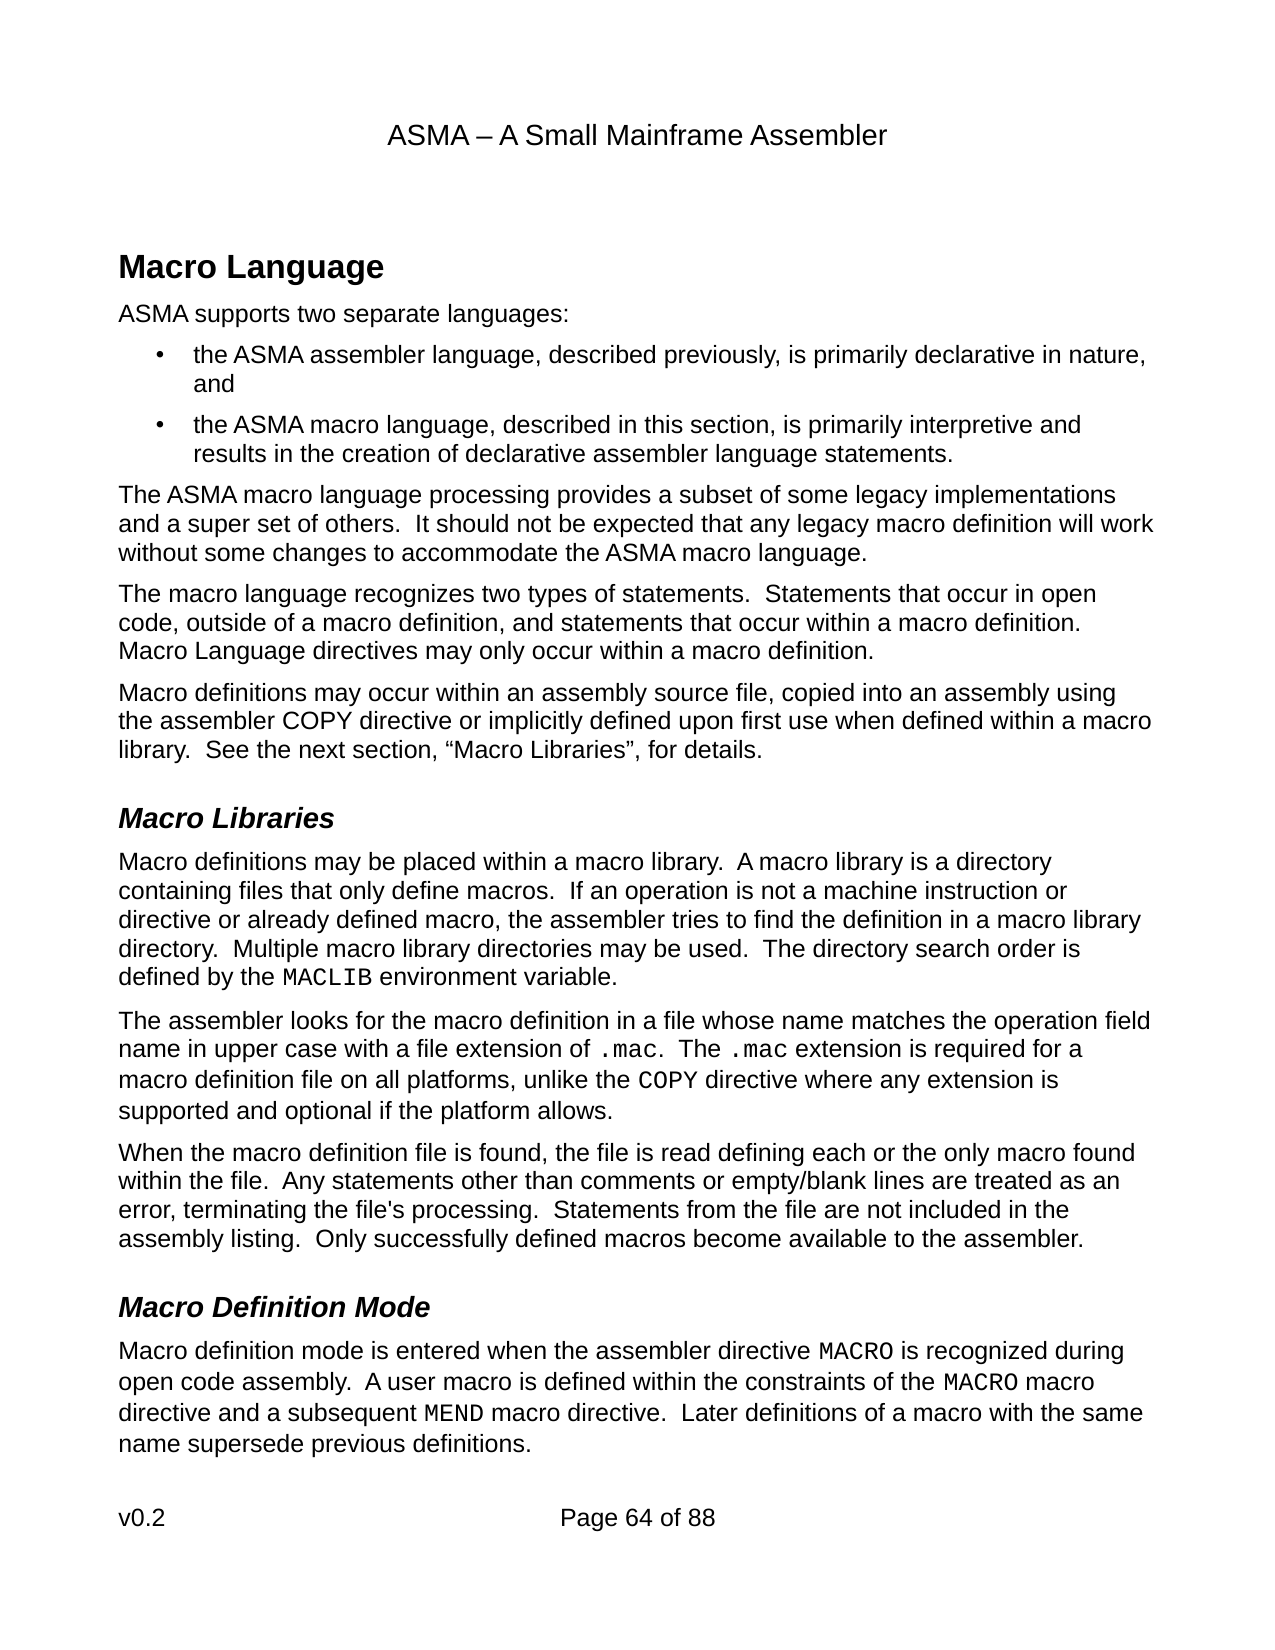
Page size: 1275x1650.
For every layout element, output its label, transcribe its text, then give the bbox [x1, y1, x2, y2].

subtitle Macro Definition Mode [118, 1290, 1157, 1324]
text The assembler looks for the macro definition in a file whose name matches the operation field name in upper case with a file extension of .mac. The .mac extension is required for a macro definition file on all platforms, unlike the COPY directive where any extension is supported and optional if the platform allows. [118, 1006, 1157, 1125]
text When the macro definition file is found, the file is read defining each or the only macro found within the file. Any statements other than comments or empty/blank lines are treated as an error, terminating the file's processing. Statements from the file are not included in the assembly listing. Only successfully defined macros become available to the assembler. [118, 1138, 1157, 1253]
list the ASMA assembler language, described previously, is primarily declarative in nature, and [156, 340, 1157, 397]
subtitle Macro Language [118, 247, 1157, 286]
list the ASMA macro language, described in this section, is primarily interpretive and results in the creation of declarative assembler language statements. [156, 410, 1157, 467]
text The macro language recognizes two types of statements. Statements that occur in open code, outside of a macro definition, and statements that occur within a macro definition. Macro Language directives may only occur within a macro definition. [118, 579, 1157, 665]
text The ASMA macro language processing provides a subset of some legacy implementations and a super set of others. It should not be expected that any legacy macro definition will work without some changes to accommodate the ASMA macro language. [118, 480, 1157, 566]
text Macro definitions may be placed within a macro library. A macro library is a directory containing files that only define macros. If an operation is not a machine instruction or directive or already defined macro, the assembler tries to find the definition in a macro library directory. Multiple macro library directories may be used. The directory search order is defined by the MACLIB environment variable. [118, 847, 1157, 993]
subtitle Macro Libraries [118, 801, 1157, 835]
text ASMA supports two separate languages: [118, 298, 1157, 327]
text Macro definitions may occur within an assembly source file, copied into an assembly using the assembler COPY directive or implicitly defined upon first use when defined within a macro library. See the next section, “Macro Libraries”, for details. [118, 677, 1157, 764]
text Macro definition mode is entered when the assembler directive MACRO is recognized during open code assembly. A user macro is defined within the constraints of the MACRO macro directive and a subsequent MEND macro directive. Later definitions of a macro with the same name supersede previous definitions. [118, 1336, 1157, 1458]
